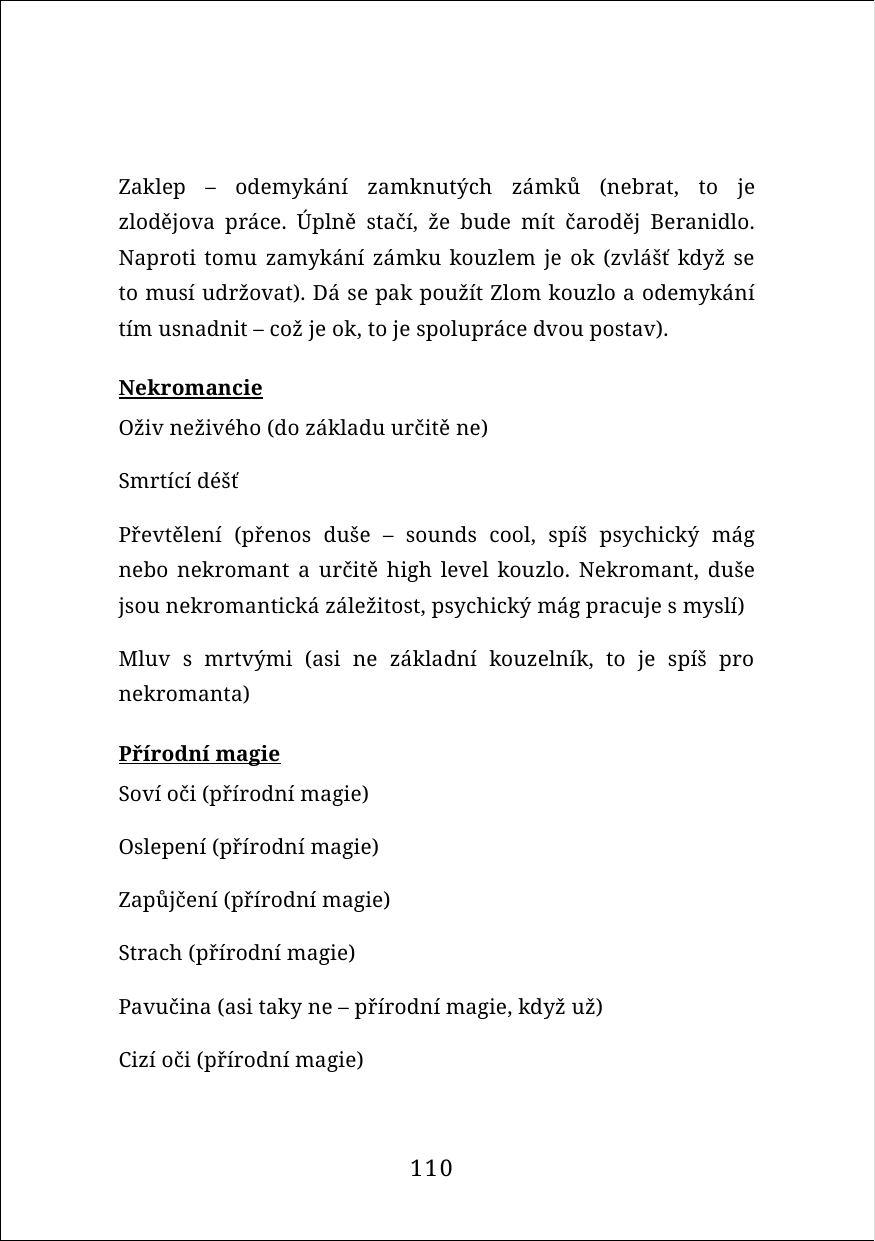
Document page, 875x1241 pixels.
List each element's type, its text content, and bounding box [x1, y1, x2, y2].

text Strach (přírodní magie) [118, 938, 756, 967]
text Zaklep – odemykání zamknutých zámků (nebrat, to je zlodějova práce. Úplně stačí, že bude mít čaroděj Beranidlo. Naproti tomu zamykání zámku kouzlem je ok (zvlášť když se to musí udržovat). Dá se pak použít Zlom kouzlo a odemykání tím usnadnit – což je ok, to je spolupráce dvou postav). [118, 172, 756, 342]
text Oslepení (přírodní magie) [118, 832, 756, 861]
text Smrtící déšť [118, 466, 756, 495]
text Mluv s mrtvými (asi ne základní kouzelník, to je spíš pro nekromanta) [118, 644, 756, 708]
text Soví oči (přírodní magie) [118, 779, 756, 807]
text Oživ neživého (do základu určitě ne) [118, 413, 756, 442]
text Převtělení (přenos duše – sounds cool, spíš psychický mág nebo nekromant a určitě high level kouzlo. Nekromant, duše jsou nekromantická záležitost, psychický mág pracuje s myslí) [118, 520, 756, 619]
text Pavučina (asi taky ne – přírodní magie, když už) [118, 992, 756, 1020]
subtitle Přírodní magie [118, 739, 756, 767]
text Cizí oči (přírodní magie) [118, 1045, 756, 1073]
subtitle Nekromancie [118, 373, 756, 401]
text Zapůjčení (přírodní magie) [118, 885, 756, 914]
